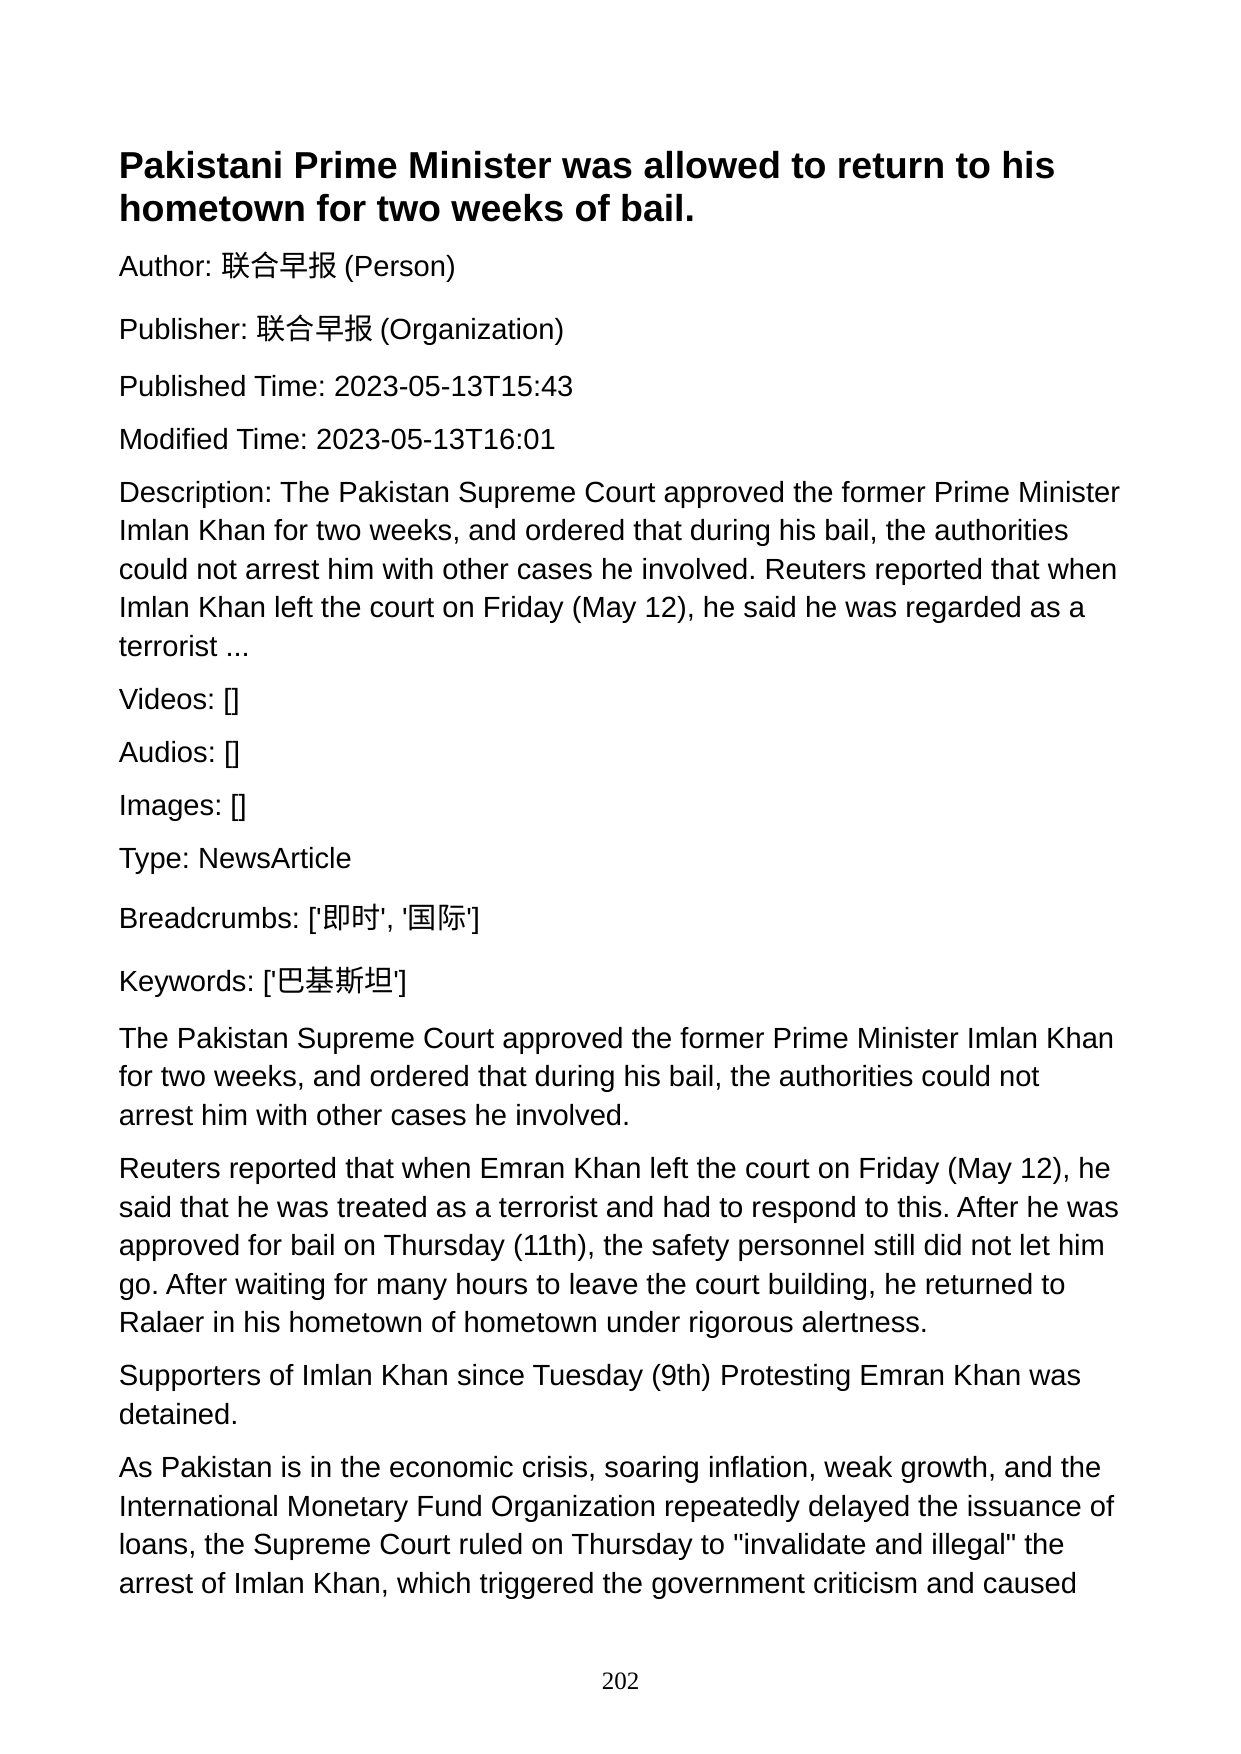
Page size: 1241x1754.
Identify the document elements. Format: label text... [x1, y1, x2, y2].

text Images: [] [118, 788, 1122, 822]
text Author: 联合早报 (Person) [118, 242, 1122, 284]
text Breadcrumbs: ['即时', '国际'] [118, 894, 1122, 937]
text Description: The Pakistan Supreme Court approved the former Prime Minister Imlan Khan for two weeks, and ordered that during his bail, the authorities could not arrest him with other cases he involved. Reuters reported that when Imlan Khan left the court on Friday (May 12), he said he was regarded as a terrorist ... [118, 475, 1122, 662]
text Keywords: ['巴基斯坦'] [118, 958, 1122, 1000]
text Videos: [] [118, 682, 1122, 716]
text Published Time: 2023-05-13T15:43 [118, 368, 1122, 402]
subtitle Pakistani Prime Minister was allowed to return to his hometown for two weeks of bail. [118, 143, 1122, 230]
text Reuters reported that when Emran Khan left the court on Friday (May 12), he said that he was treated as a terrorist and had to respond to this. After he was approved for bail on Thursday (11th), the safety personnel still did not let him go. After waiting for many hours to leave the court building, he returned to Ralaer in his hometown of hometown under rigorous alertness. [118, 1151, 1122, 1339]
text Modified Time: 2023-05-13T16:01 [118, 422, 1122, 455]
text Supporters of Imlan Khan since Tuesday (9th) Protesting Emran Khan was detained. [118, 1358, 1122, 1430]
text Type: NewsArticle [118, 841, 1122, 875]
text Publisher: 联合早报 (Organization) [118, 305, 1122, 348]
text As Pakistan is in the economic crisis, soaring inflation, weak growth, and the International Monetary Fund Organization repeatedly delayed the issuance of loans, the Supreme Court ruled on Thursday to "invalidate and illegal" the arrest of Imlan Khan, which triggered the government criticism and caused [118, 1450, 1122, 1599]
text The Pakistan Supreme Court approved the former Prime Minister Imlan Khan for two weeks, and ordered that during his bail, the authorities could not arrest him with other cases he involved. [118, 1021, 1122, 1131]
text Audios: [] [118, 735, 1122, 769]
